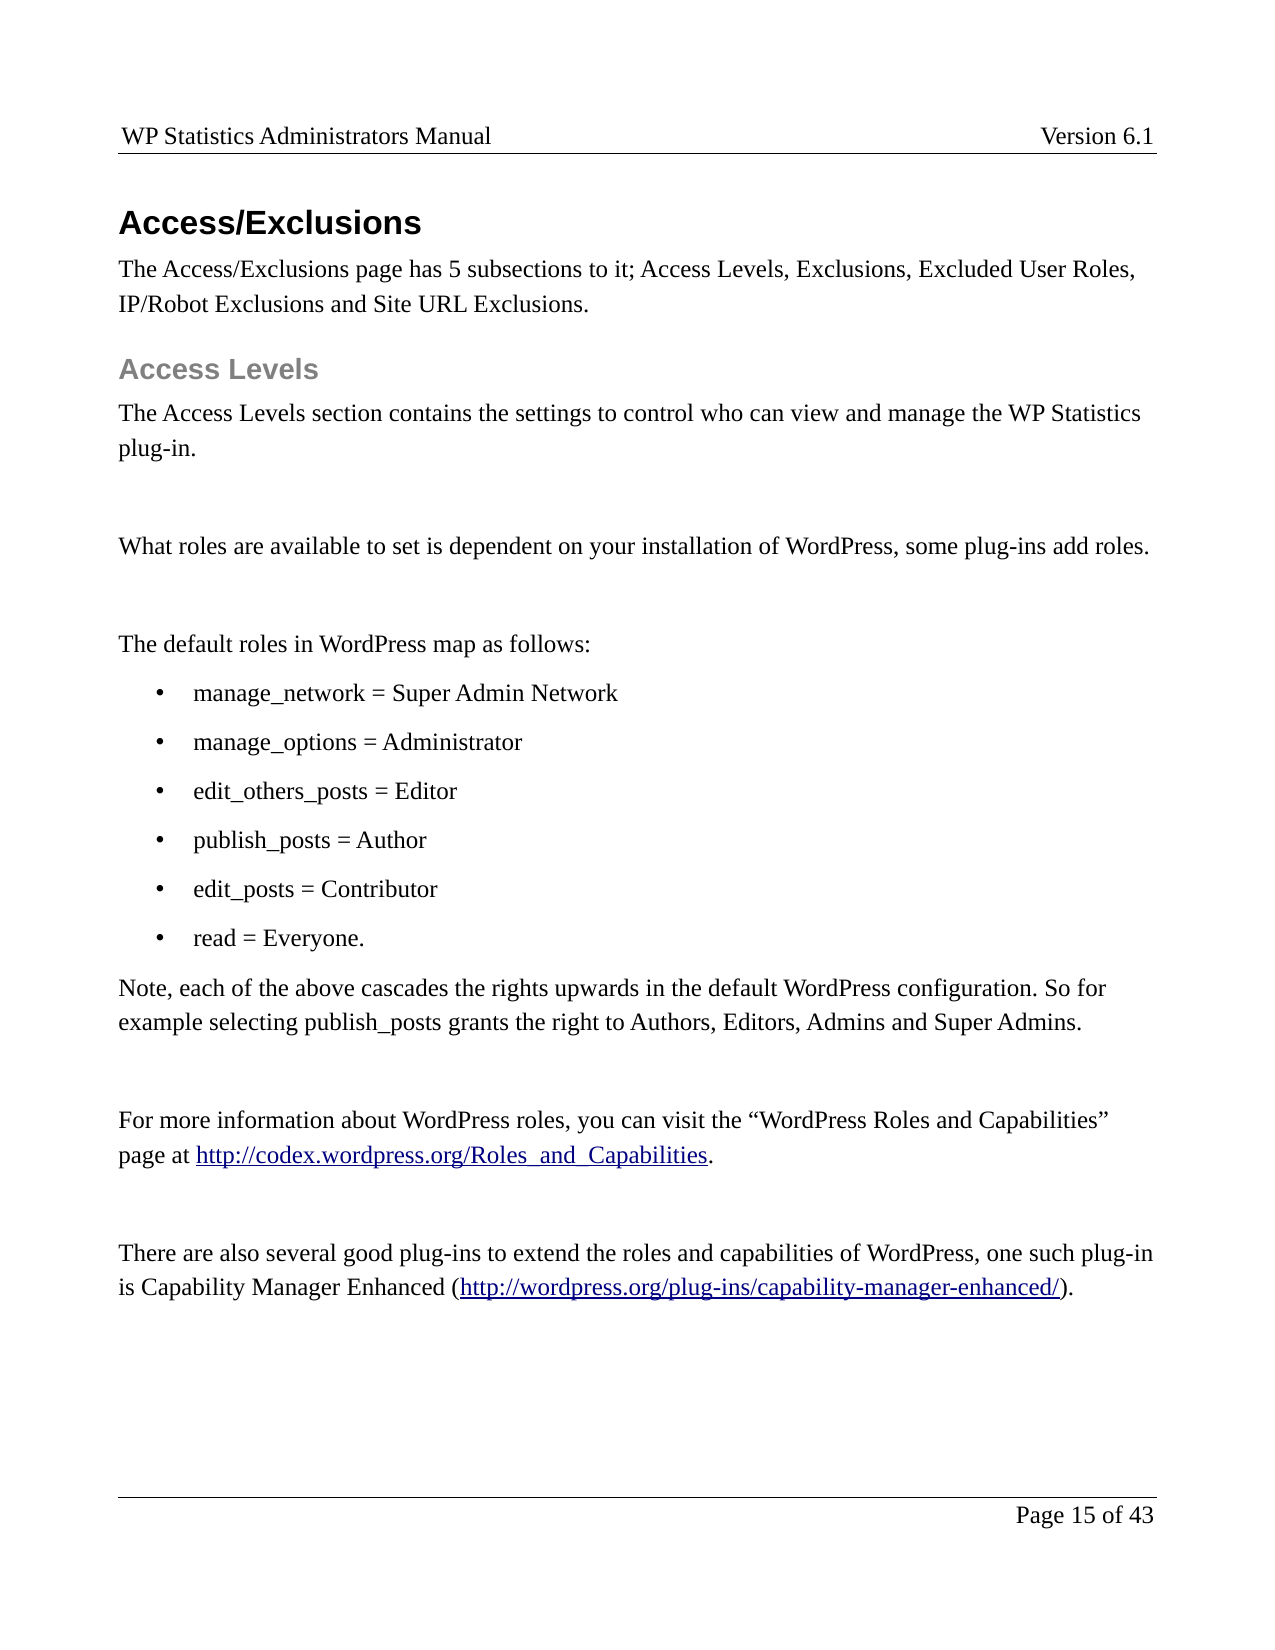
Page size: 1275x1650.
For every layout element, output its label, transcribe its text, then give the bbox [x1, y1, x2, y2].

text There are also several good plug-ins to extend the roles and capabilities of WordPress, one such plug-in is Capability Manager Enhanced (http://wordpress.org/plug-ins/capability-manager-enhanced/). [118, 1238, 1157, 1301]
list manage_network = Super Admin Network [156, 678, 1157, 707]
text For more information about WordPress roles, you can visit the “WordPress Roles and Capabilities” page at http://codex.wordpress.org/Roles_and_Capabilities. [118, 1105, 1157, 1168]
subtitle Access Levels [118, 352, 1157, 386]
list read = Everyone. [156, 923, 1157, 952]
text The default roles in WordPress map as follows: [118, 629, 1157, 658]
list publish_posts = Author [156, 825, 1157, 854]
list edit_others_posts = Editor [156, 776, 1157, 805]
list edit_posts = Contributor [156, 874, 1157, 903]
list manage_options = Administrator [156, 727, 1157, 756]
text The Access Levels section contains the settings to control who can view and manage the WP Statistics plug-in. [118, 398, 1157, 462]
text What roles are available to set is dependent on your installation of WordPress, some plug-ins add roles. [118, 531, 1157, 560]
text The Access/Exclusions page has 5 subsections to it; Access Levels, Exclusions, Excluded User Roles, IP/Robot Exclusions and Site URL Exclusions. [118, 254, 1157, 317]
text Note, each of the above cascades the rights upwards in the default WordPress configuration. So for example selecting publish_posts grants the right to Authors, Editors, Admins and Super Admins. [118, 973, 1157, 1036]
subtitle Access/Exclusions [118, 203, 1157, 242]
